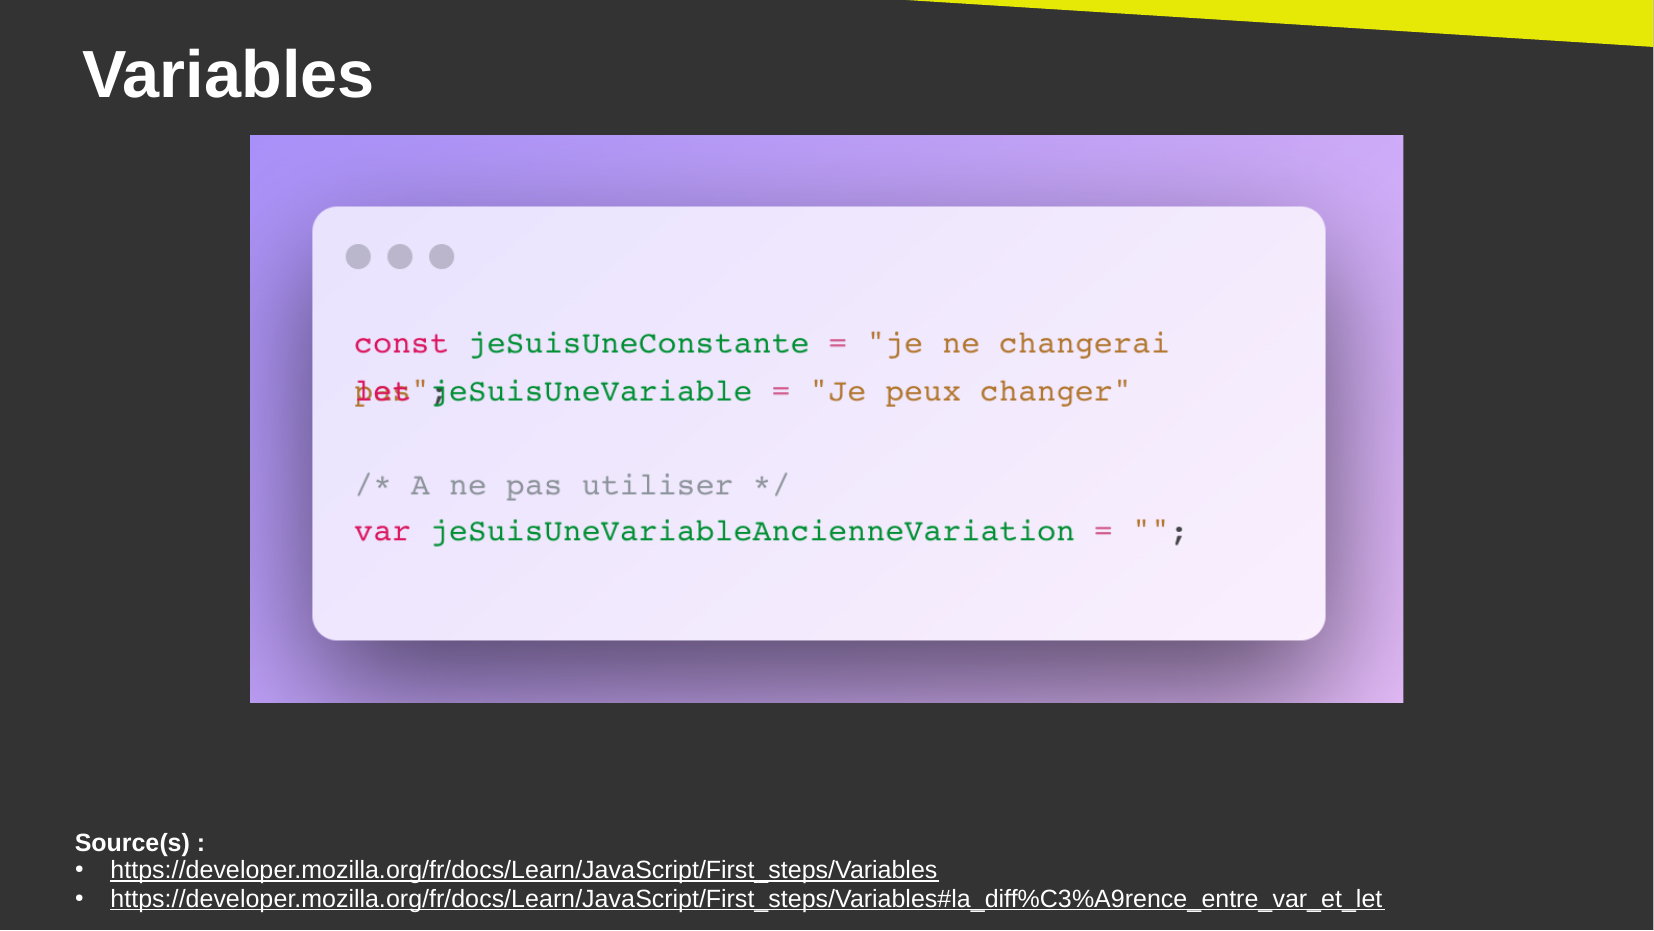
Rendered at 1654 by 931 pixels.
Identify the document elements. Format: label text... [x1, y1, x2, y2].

text_box [906, 0, 1654, 47]
picture [250, 135, 1404, 703]
text_box Source(s) : https://developer.mozilla.org/fr/docs/Learn/JavaScript/First_steps/Variables https://developer.mozilla.org/fr/docs/Learn/JavaScript/First_steps/Variables#la_diff%C3%A9rence_entre_var_et_let [60, 820, 1583, 920]
title Variables [82, 37, 1571, 114]
